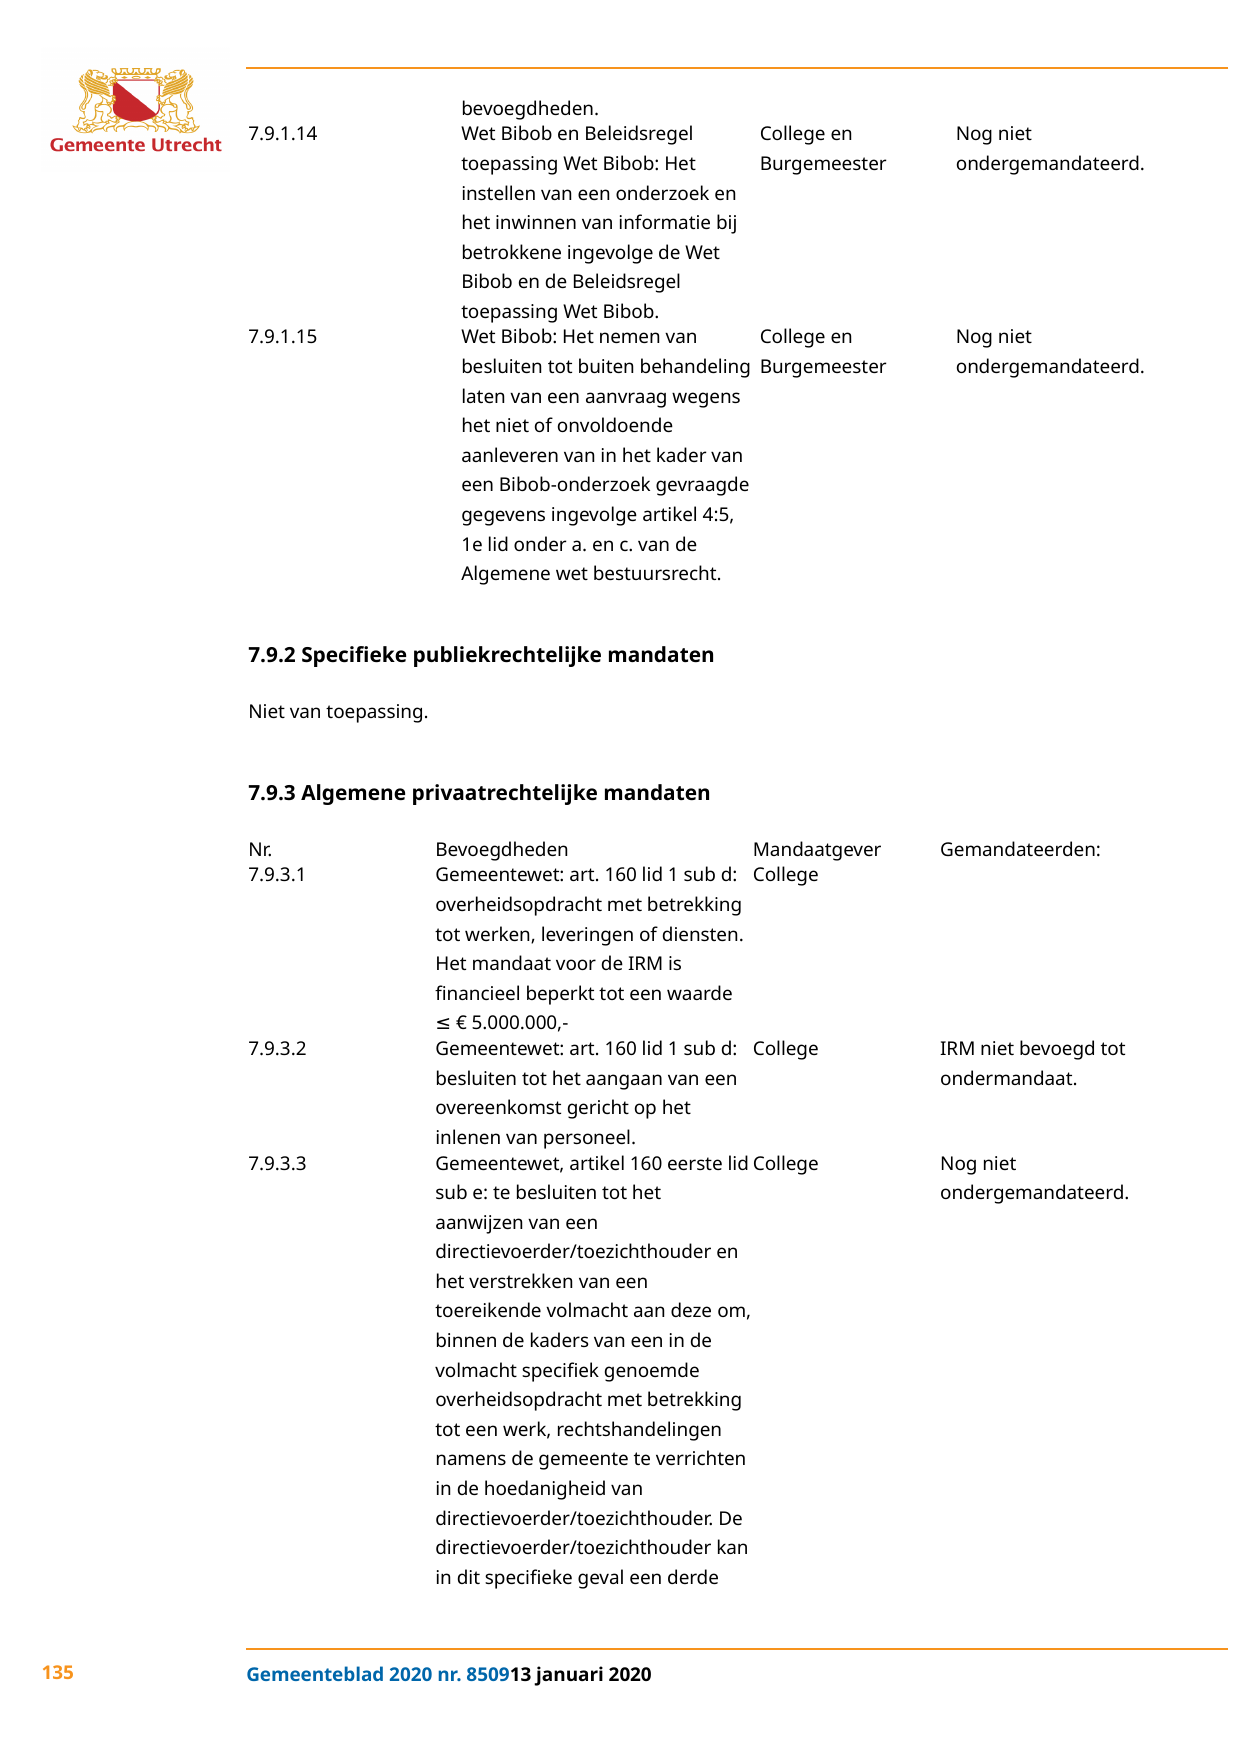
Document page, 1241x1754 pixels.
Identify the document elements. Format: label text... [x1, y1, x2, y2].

table_cell College [753, 1035, 940, 1150]
table_cell Nog niet ondergemandateerd. [940, 1150, 1152, 1590]
table_header Nr. [248, 836, 435, 862]
table_cell College en Burgemeester [760, 324, 956, 586]
text Niet van toepassing. [248, 698, 1152, 723]
table_header Mandaatgever [753, 836, 940, 862]
table_cell 7.9.1.14 [248, 121, 461, 324]
table_cell Nog niet ondergemandateerd. [956, 324, 1152, 586]
table_cell [248, 95, 461, 121]
table_cell [956, 95, 1152, 121]
table_cell Nog niet ondergemandateerd. [956, 121, 1152, 324]
text 7.9.3 Algemene privaatrechtelijke mandaten [248, 778, 1152, 806]
table_cell College en Burgemeester [760, 121, 956, 324]
table_cell Gemeentewet, artikel 160 eerste lid sub e: te besluiten tot het aanwijzen van een directievoerder/toezichthouder en het verstrekken van een toereikende volmacht aan deze om, binnen de kaders van een in de volmacht specifiek genoemde overheidsopdracht met betrekking tot een werk, rechtshandelingen namens de gemeente te verrichten in de hoedanigheid van directievoerder/toezichthouder. De directievoerder/toezichthouder kan in dit specifieke geval een derde [435, 1150, 753, 1590]
table_header Bevoegdheden [435, 836, 753, 862]
table_cell IRM niet bevoegd tot ondermandaat. [940, 1035, 1152, 1150]
table_cell [760, 95, 956, 121]
table_cell 7.9.3.1 [248, 862, 435, 1035]
table_header Gemandateerden: [940, 836, 1152, 862]
table_cell College [753, 862, 940, 1035]
table_cell Gemeentewet: art. 160 lid 1 sub d: besluiten tot het aangaan van een overeenkomst gericht op het inlenen van personeel. [435, 1035, 753, 1150]
table_cell 7.9.3.2 [248, 1035, 435, 1150]
table_cell [940, 862, 1152, 1035]
picture [41, 47, 231, 172]
table_cell Wet Bibob en Beleidsregel toepassing Wet Bibob: Het instellen van een onderzoek en het inwinnen van informatie bij betrokkene ingevolge de Wet Bibob en de Beleidsregel toepassing Wet Bibob. [461, 121, 759, 324]
table_cell Wet Bibob: Het nemen van besluiten tot buiten behandeling laten van een aanvraag wegens het niet of onvoldoende aanleveren van in het kader van een Bibob-onderzoek gevraagde gegevens ingevolge artikel 4:5, 1e lid onder a. en c. van de Algemene wet bestuursrecht. [461, 324, 759, 586]
table_cell 7.9.3.3 [248, 1150, 435, 1590]
table_cell Gemeentewet: art. 160 lid 1 sub d: overheidsopdracht met betrekking tot werken, leveringen of diensten. Het mandaat voor de IRM is financieel beperkt tot een waarde ≤ € 5.000.000,- [435, 862, 753, 1035]
table_cell bevoegdheden. [461, 95, 759, 121]
text 7.9.2 Specifieke publiekrechtelijke mandaten [248, 640, 1152, 668]
table_cell College [753, 1150, 940, 1590]
table_cell 7.9.1.15 [248, 324, 461, 586]
